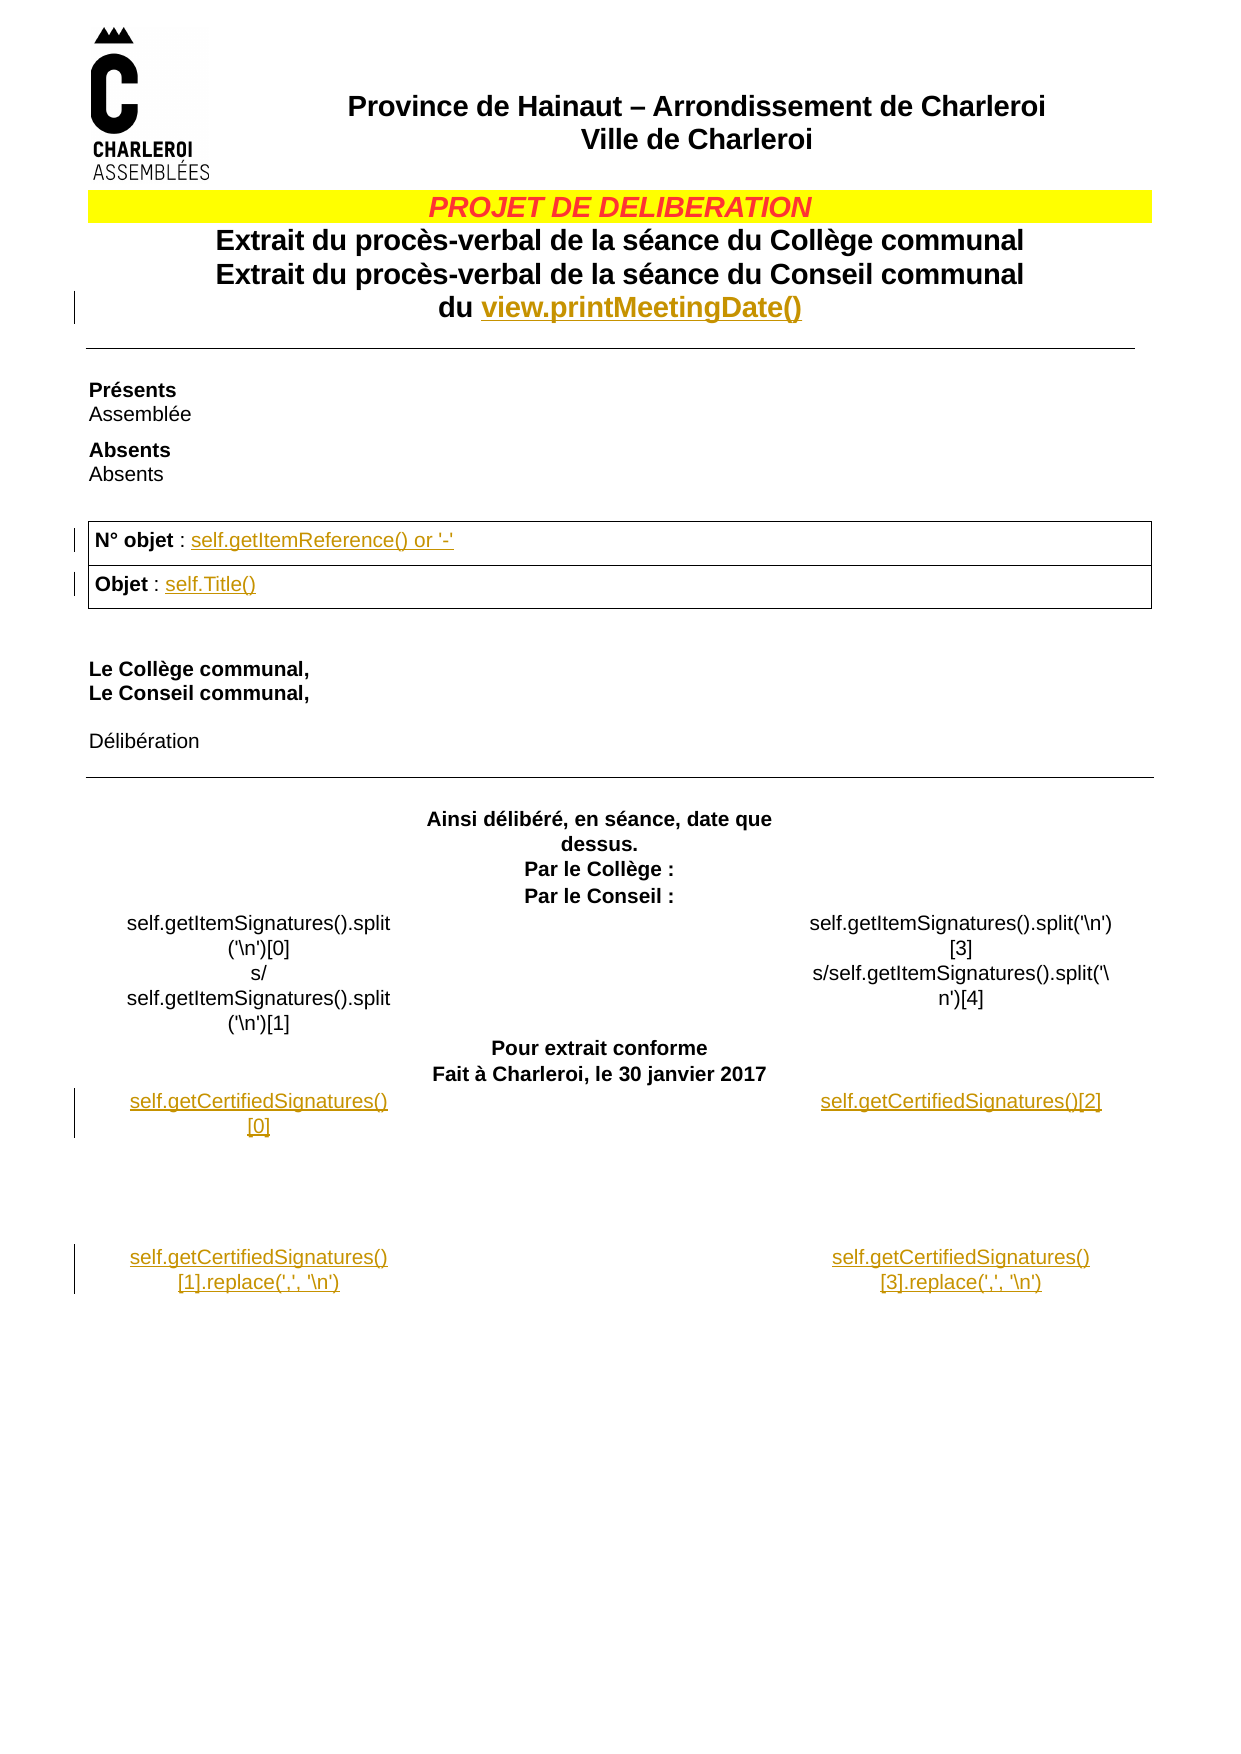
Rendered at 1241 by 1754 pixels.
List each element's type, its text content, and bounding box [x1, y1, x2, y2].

text Absents [88, 462, 1152, 486]
table_cell [118, 1191, 399, 1218]
table_cell [800, 1191, 1122, 1218]
table_cell [800, 1218, 1122, 1244]
table_cell [118, 1138, 399, 1164]
table_header [118, 807, 399, 857]
table_cell s/self.getItemSignatures().split('\n')[1] [118, 960, 399, 1035]
table_cell [118, 857, 399, 883]
table_cell [800, 857, 1122, 883]
table_cell [399, 1191, 800, 1218]
subtitle Extrait du procès-verbal de la séance du Conseil communal [88, 257, 1152, 291]
table_cell [399, 960, 800, 1035]
text Assemblée [88, 402, 1152, 426]
table_cell Fait à Charleroi, le 30 janvier 2017 [399, 1061, 800, 1088]
subtitle PROJET DE DELIBERATION [88, 190, 1152, 223]
table_cell [399, 1244, 800, 1294]
subtitle du view.printMeetingDate() [88, 291, 1152, 324]
table_cell Pour extrait conforme [399, 1035, 800, 1061]
table_cell Par le Collège : [399, 857, 800, 883]
table_cell Par le Conseil : [399, 883, 800, 910]
table_cell [118, 1218, 399, 1244]
table_cell [118, 1061, 399, 1088]
table_cell [800, 1035, 1122, 1061]
table_cell [800, 1138, 1122, 1164]
table_cell Objet : self.Title() [89, 566, 1151, 608]
table_cell [800, 1165, 1122, 1191]
table_header N° objet : self.getItemReference() or '-' [89, 522, 1151, 565]
text Absents [88, 438, 1152, 462]
subtitle Présents [88, 378, 1132, 402]
table_cell [399, 910, 800, 960]
table_cell [118, 1035, 399, 1061]
table_cell self.getCertifiedSignatures()[1].replace(',', '\n') [118, 1244, 399, 1294]
text Délibération [88, 729, 1152, 753]
table_cell [118, 1165, 399, 1191]
table_cell [399, 1165, 800, 1191]
table_cell s/self.getItemSignatures().split('\n')[4] [800, 960, 1122, 1035]
table_cell self.getItemSignatures().split('\n')[3] [800, 910, 1122, 960]
subtitle Extrait du procès-verbal de la séance du Collège communal [88, 223, 1152, 257]
table_cell [118, 883, 399, 910]
picture [91, 27, 209, 184]
table_cell self.getCertifiedSignatures()[0] [118, 1088, 399, 1138]
text Le Conseil communal, [88, 681, 1152, 705]
table_cell [800, 883, 1122, 910]
table_cell self.getCertifiedSignatures()[3].replace(',', '\n') [800, 1244, 1122, 1294]
table_header Ainsi délibéré, en séance, date que dessus. [399, 807, 800, 857]
table_cell [399, 1088, 800, 1138]
table_cell [399, 1218, 800, 1244]
text Le Collège communal, [88, 657, 1152, 681]
table_cell self.getCertifiedSignatures()[2] [800, 1088, 1122, 1138]
table_cell self.getItemSignatures().split('\n')[0] [118, 910, 399, 960]
table_header [800, 807, 1122, 857]
table_cell [399, 1138, 800, 1164]
table_cell [800, 1061, 1122, 1088]
